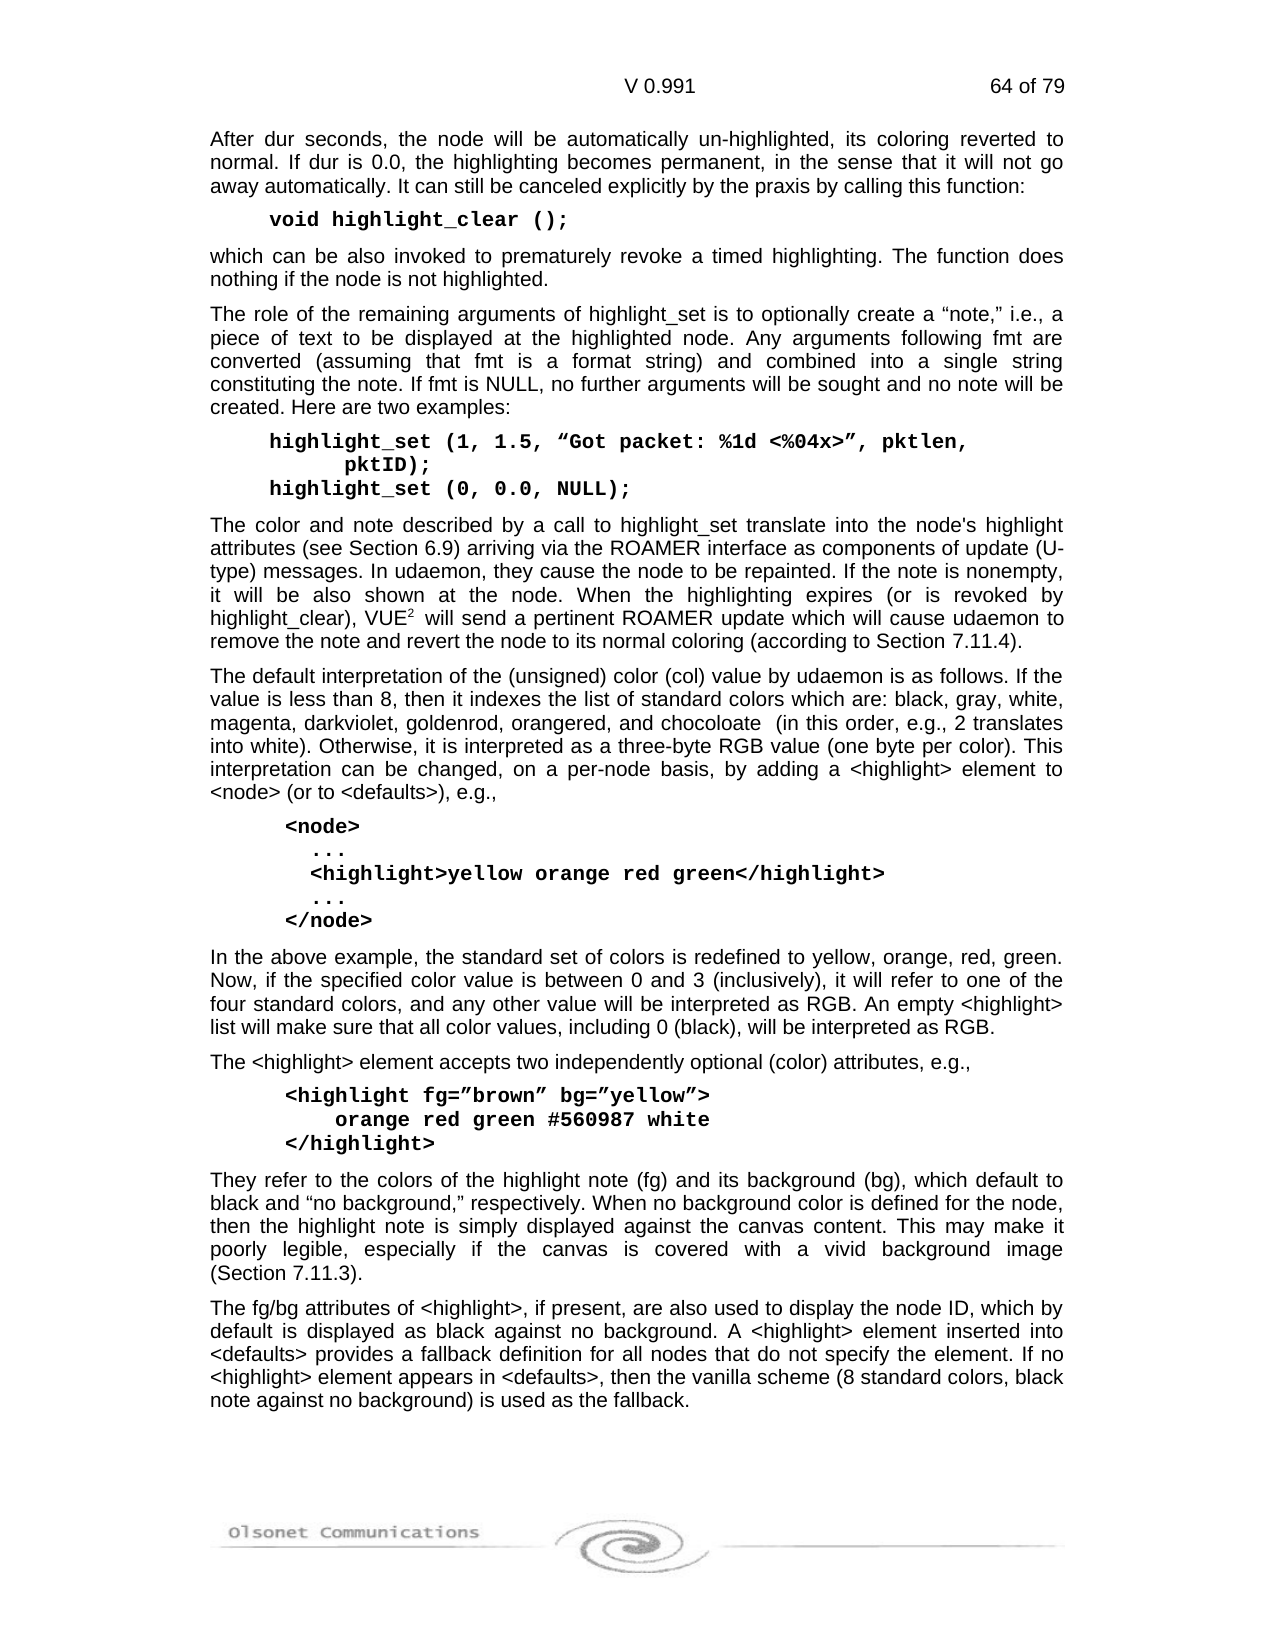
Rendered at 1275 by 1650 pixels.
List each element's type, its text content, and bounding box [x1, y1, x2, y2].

text orange red green #560987 white [210, 1109, 1065, 1133]
text <highlight fg=”brown” bg=”yellow”> [210, 1085, 1065, 1109]
text The color and note described by a call to highlight_set translate into the node's highlight attributes (see Section 6.9) arriving via the ROAMER interface as components of update (U-type) messages. In udaemon, they cause the node to be repainted. If the note is nonempty, it will be also shown at the node. When the highlighting expires (or is revoked by highlight_clear), VUE2 will send a pertinent ROAMER update which will cause udaemon to remove the note and revert the node to its normal coloring (according to Section 7.11.4). [210, 513, 1065, 653]
text highlight_set (1, 1.5, “Got packet: %1d <%04x>”, pktlen, [269, 431, 1065, 454]
text <highlight>yellow orange red green</highlight> [210, 863, 1065, 887]
text They refer to the colors of the highlight note (fg) and its background (bg), which default to black and “no background,” respectively. When no background color is defined for the node, then the highlight note is simply displayed against the canvas content. This may make it poorly legible, especially if the canvas is covered with a vivid background image (Section 7.11.3). [210, 1168, 1065, 1284]
text The <highlight> element accepts two independently optional (color) attributes, e.g., [210, 1050, 1065, 1074]
text pktID); [269, 454, 1065, 478]
text The role of the remaining arguments of highlight_set is to optionally create a “note,” i.e., a piece of text to be displayed at the highlighted node. Any arguments following fmt are converted (assuming that fmt is a format string) and combined into a single string constituting the note. If fmt is NULL, no further arguments will be sought and no note will be created. Here are two examples: [210, 303, 1065, 419]
text The fg/bg attributes of <highlight>, if present, are also used to display the node ID, which by default is displayed as black against no background. A <highlight> element inserted into <defaults> provides a fallback definition for all nodes that do not specify the element. If no <highlight> element appears in <defaults>, then the vanilla scheme (8 standard colors, black note against no background) is used as the fallback. [210, 1296, 1065, 1412]
text which can be also invoked to prematurely revoke a timed highlighting. The function does nothing if the node is not highlighted. [210, 244, 1065, 291]
text <node> [210, 816, 1065, 839]
text ... [210, 887, 1065, 910]
text highlight_set (0, 0.0, NULL); [269, 478, 1065, 502]
text After dur seconds, the node will be automatically un-highlighted, its coloring reverted to normal. If dur is 0.0, the highlighting becomes permanent, in the sense that it will not go away automatically. It can still be canceled explicitly by the praxis by calling this function: [210, 128, 1065, 197]
text The default interpretation of the (unsigned) color (col) value by udaemon is as follows. If the value is less than 8, then it indexes the list of standard colors which are: black, gray, white, magenta, darkviolet, goldenrod, orangered, and chocoloate (in this order, e.g., 2 translates into white). Otherwise, it is interpreted as a three-byte RGB value (one byte per color). This interpretation can be changed, on a per-node basis, by adding a <highlight> element to <node> (or to <defaults>), e.g., [210, 664, 1065, 804]
text ... [210, 839, 1065, 863]
text void highlight_clear (); [269, 209, 1065, 233]
text </highlight> [210, 1133, 1065, 1156]
text </node> [210, 910, 1065, 934]
text In the above example, the standard set of colors is redefined to yellow, orange, red, green. Now, if the specified color value is between 0 and 3 (inclusively), it will refer to one of the four standard colors, and any other value will be interpreted as RGB. An empty <highlight> list will make sure that all color values, including 0 (black), will be interpreted as RGB. [210, 946, 1065, 1039]
picture [210, 1504, 1065, 1596]
